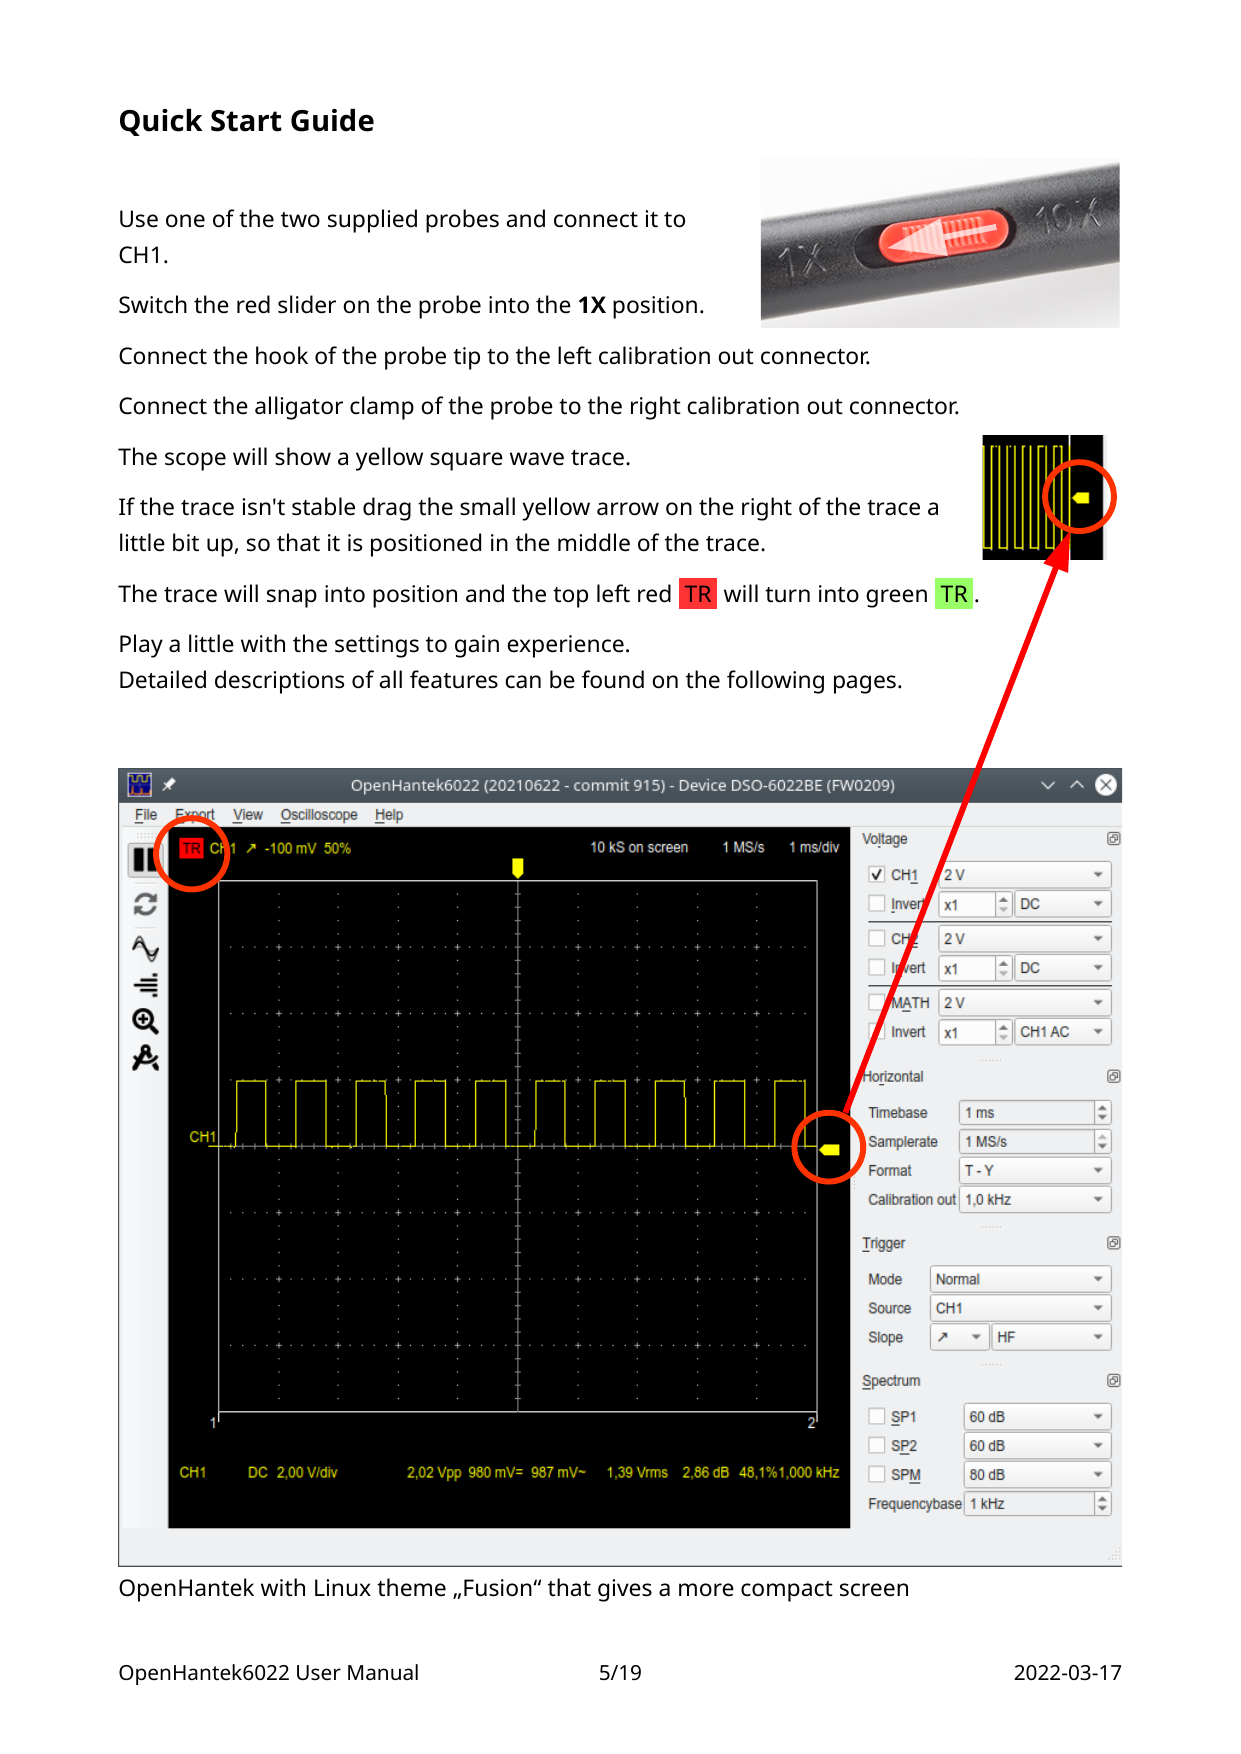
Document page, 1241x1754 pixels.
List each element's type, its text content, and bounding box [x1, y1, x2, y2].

picture [1070, 522, 1108, 541]
subtitle If the trace isn't stable drag the small yellow arrow on the right of the trace a little bit up, so that it is positioned in the middle of the trace. [118, 491, 1060, 558]
subtitle Connect the alligator clamp of the probe to the right calibration out connector. [118, 390, 1122, 421]
picture [1049, 466, 1108, 528]
picture [760, 158, 1120, 328]
subtitle [1011, 628, 1122, 695]
subtitle Play a little with the settings to gain experience. Detailed descriptions of all features can be found on the following pages. [118, 628, 1029, 695]
subtitle The trace will snap into position and the top left red TR will turn into green TR . [118, 578, 1048, 609]
subtitle OpenHantek with Linux theme „Fusion“ that gives a more compact screen [118, 1567, 1122, 1603]
subtitle [1069, 491, 1122, 558]
subtitle Connect the hook of the probe tip to the left calibration out connector. [118, 340, 1122, 371]
picture [990, 435, 1108, 541]
picture [118, 768, 1123, 1567]
subtitle Quick Start Guide [118, 100, 1122, 140]
subtitle Use one of the two supplied probes and connect it to CH1. [118, 203, 760, 270]
picture [798, 1116, 860, 1178]
subtitle Switch the red slider on the probe into the 1X position. [118, 289, 760, 320]
subtitle [1044, 578, 1122, 609]
subtitle The scope will show a yellow square wave trace. [118, 441, 990, 472]
